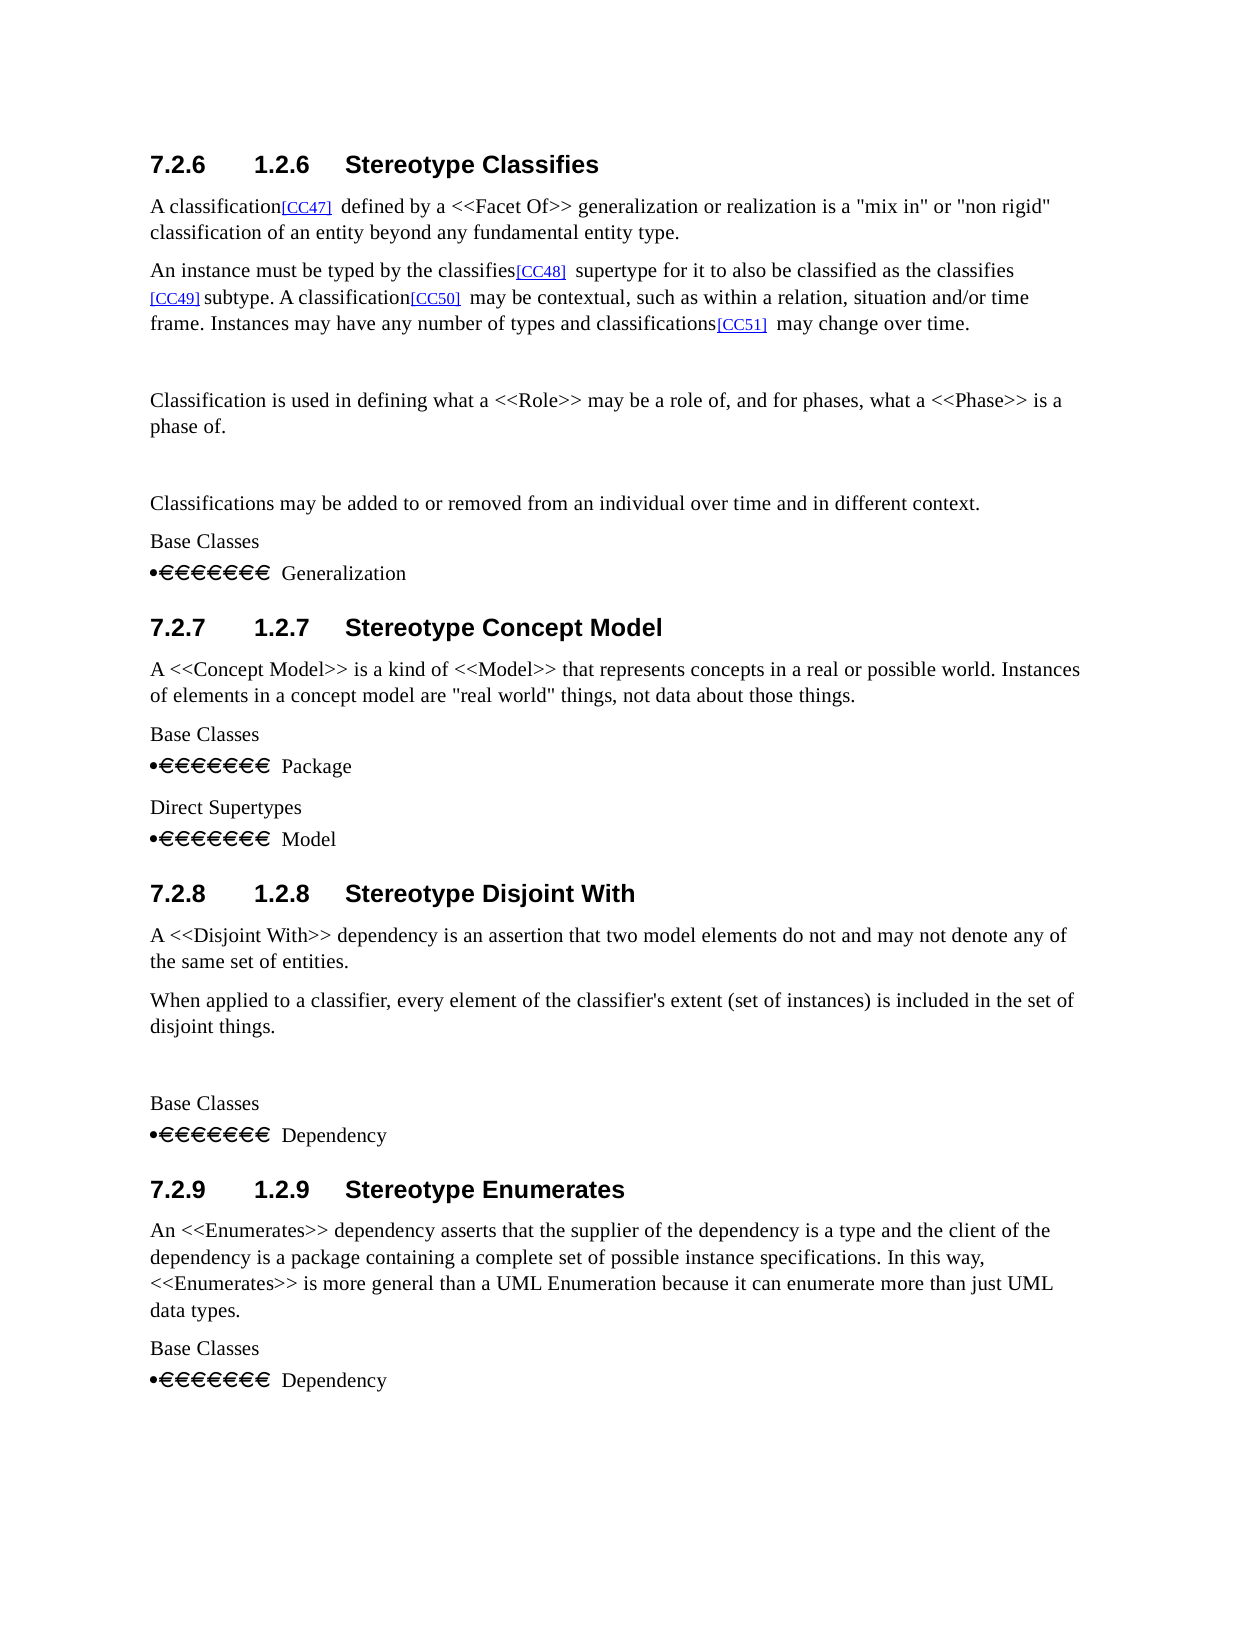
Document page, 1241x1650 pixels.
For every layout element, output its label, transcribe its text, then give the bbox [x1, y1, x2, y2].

text · Dependency [150, 1368, 1090, 1392]
text Classifications may be added to or removed from an individual over time and in different context. [150, 491, 1090, 515]
text Base Classes [150, 1336, 1090, 1360]
subtitle 1.2.7 Stereotype Concept Model [150, 613, 1090, 642]
text · Generalization [150, 561, 1090, 585]
text When applied to a classifier, every element of the classifier's extent (set of instances) is included in the set of disjoint things. [150, 987, 1090, 1038]
subtitle 1.2.9 Stereotype Enumerates [150, 1175, 1090, 1204]
text · Dependency [150, 1123, 1090, 1147]
text An <<Enumerates>> dependency asserts that the supplier of the dependency is a type and the client of the dependency is a package containing a complete set of possible instance specifications. In this way, <<Enumerates>> is more general than a UML Enumeration because it can enumerate more than just UML data types. [150, 1218, 1090, 1322]
text Base Classes [150, 529, 1090, 553]
text Classification is used in defining what a <<Role>> may be a role of, and for phases, what a <<Phase>> is a phase of. [150, 388, 1090, 438]
text A <<Concept Model>> is a kind of <<Model>> that represents concepts in a real or possible world. Instances of elements in a concept model are "real world" things, not data about those things. [150, 657, 1090, 707]
text A <<Disjoint With>> dependency is an assertion that two model elements do not and may not denote any of the same set of entities. [150, 923, 1090, 973]
text Base Classes [150, 1090, 1090, 1114]
text Base Classes [150, 721, 1090, 746]
text · Package [150, 754, 1090, 778]
text Direct Supertypes [150, 795, 1090, 819]
subtitle 1.2.6 Stereotype Classifies [150, 150, 1090, 179]
text A classification[CC47] defined by a <<Facet Of>> generalization or realization is a "mix in" or "non rigid" classification of an entity beyond any fundamental entity type. [150, 194, 1090, 244]
subtitle 1.2.8 Stereotype Disjoint With [150, 879, 1090, 908]
text · Model [150, 827, 1090, 851]
text An instance must be typed by the classifies[CC48] supertype for it to also be classified as the classifies [CC49] subtype. A classification[CC50] may be contextual, such as within a relation, situation and/or time frame. Instances may have any number of types and classifications[CC51] may change over time. [150, 258, 1090, 335]
